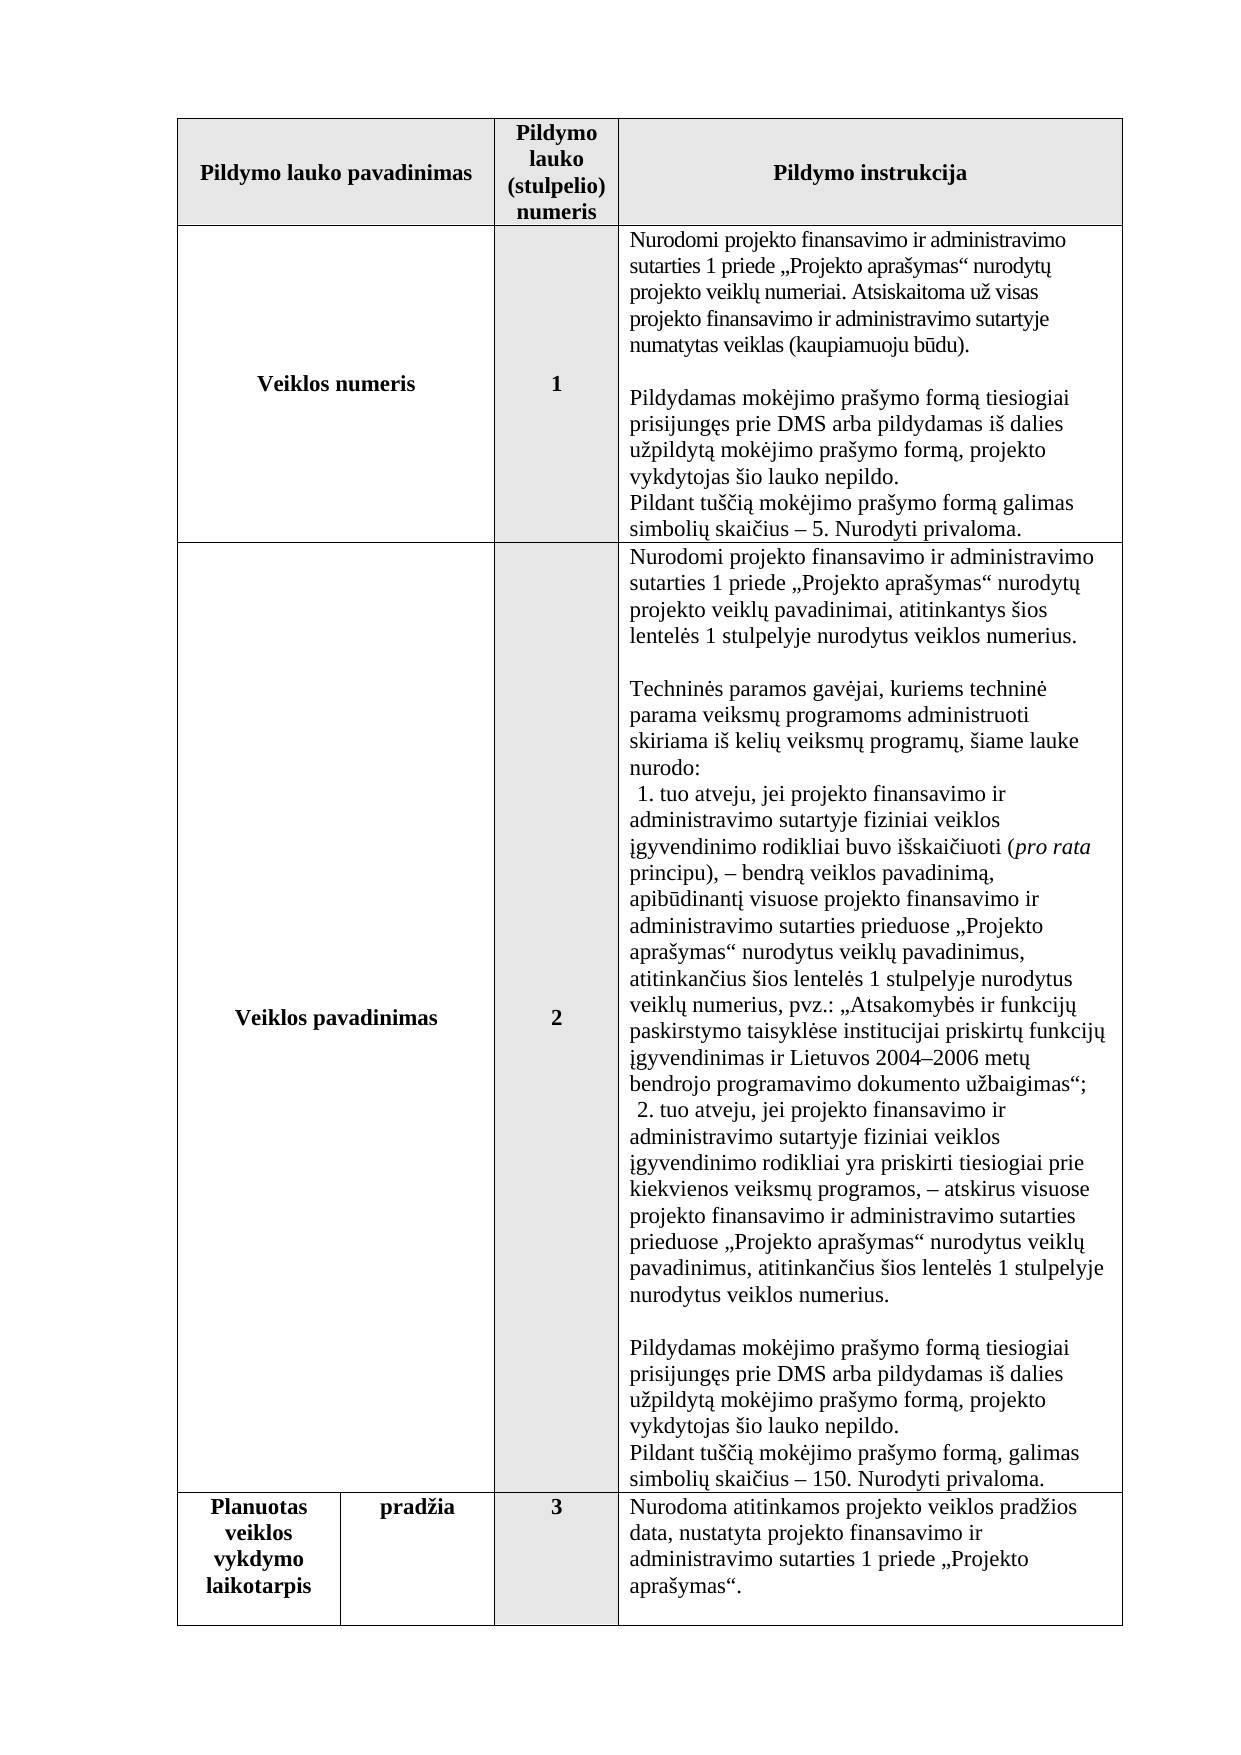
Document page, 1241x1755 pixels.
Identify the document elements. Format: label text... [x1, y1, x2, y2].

table_cell 1 [495, 226, 618, 542]
table_cell Nurodomi projekto finansavimo ir administravimo sutarties 1 priede „Projekto aprašymas“ nurodytų projekto veiklų numeriai. Atsiskaitoma už visas projekto finansavimo ir administravimo sutartyje numatytas veiklas (kaupiamuoju būdu). Pildydamas mokėjimo prašymo formą tiesiogiai prisijungęs prie DMS arba pildydamas iš dalies užpildytą mokėjimo prašymo formą, projekto vykdytojas šio lauko nepildo. Pildant tuščią mokėjimo prašymo formą galimas simbolių skaičius – 5. Nurodyti privaloma. [619, 226, 1122, 542]
table_cell Nurodoma atitinkamos projekto veiklos pradžios data, nustatyta projekto finansavimo ir administravimo sutarties 1 priede „Projekto aprašymas“. [619, 1493, 1122, 1624]
table_cell Planuotas veiklos vykdymo laikotarpis [178, 1493, 340, 1624]
table_cell Nurodomi projekto finansavimo ir administravimo sutarties 1 priede „Projekto aprašymas“ nurodytų projekto veiklų pavadinimai, atitinkantys šios lentelės 1 stulpelyje nurodytus veiklos numerius. Techninės paramos gavėjai, kuriems techninė parama veiksmų programoms administruoti skiriama iš kelių veiksmų programų, šiame lauke nurodo: 1. tuo atveju, jei projekto finansavimo ir administravimo sutartyje fiziniai veiklos įgyvendinimo rodikliai buvo išskaičiuoti (pro rata principu), – bendrą veiklos pavadinimą, apibūdinantį visuose projekto finansavimo ir administravimo sutarties prieduose „Projekto aprašymas“ nurodytus veiklų pavadinimus, atitinkančius šios lentelės 1 stulpelyje nurodytus veiklų numerius, pvz.: „Atsakomybės ir funkcijų paskirstymo taisyklėse institucijai priskirtų funkcijų įgyvendinimas ir Lietuvos 2004–2006 metų bendrojo programavimo dokumento užbaigimas“; 2. tuo atveju, jei projekto finansavimo ir administravimo sutartyje fiziniai veiklos įgyvendinimo rodikliai yra priskirti tiesiogiai prie kiekvienos veiksmų programos, – atskirus visuose projekto finansavimo ir administravimo sutarties prieduose „Projekto aprašymas“ nurodytus veiklų pavadinimus, atitinkančius šios lentelės 1 stulpelyje nurodytus veiklos numerius. Pildydamas mokėjimo prašymo formą tiesiogiai prisijungęs prie DMS arba pildydamas iš dalies užpildytą mokėjimo prašymo formą, projekto vykdytojas šio lauko nepildo. Pildant tuščią mokėjimo prašymo formą, galimas simbolių skaičius – 150. Nurodyti privaloma. [619, 543, 1122, 1492]
table_header Pildymo lauko (stulpelio) numeris [495, 119, 618, 224]
table_cell 3 [495, 1493, 618, 1624]
table_cell pradžia [341, 1493, 494, 1624]
table_cell 2 [495, 543, 618, 1492]
table_cell Veiklos numeris [178, 226, 494, 542]
table_cell Veiklos pavadinimas [178, 543, 494, 1492]
table_header Pildymo instrukcija [619, 119, 1122, 224]
table_header Pildymo lauko pavadinimas [178, 119, 494, 224]
